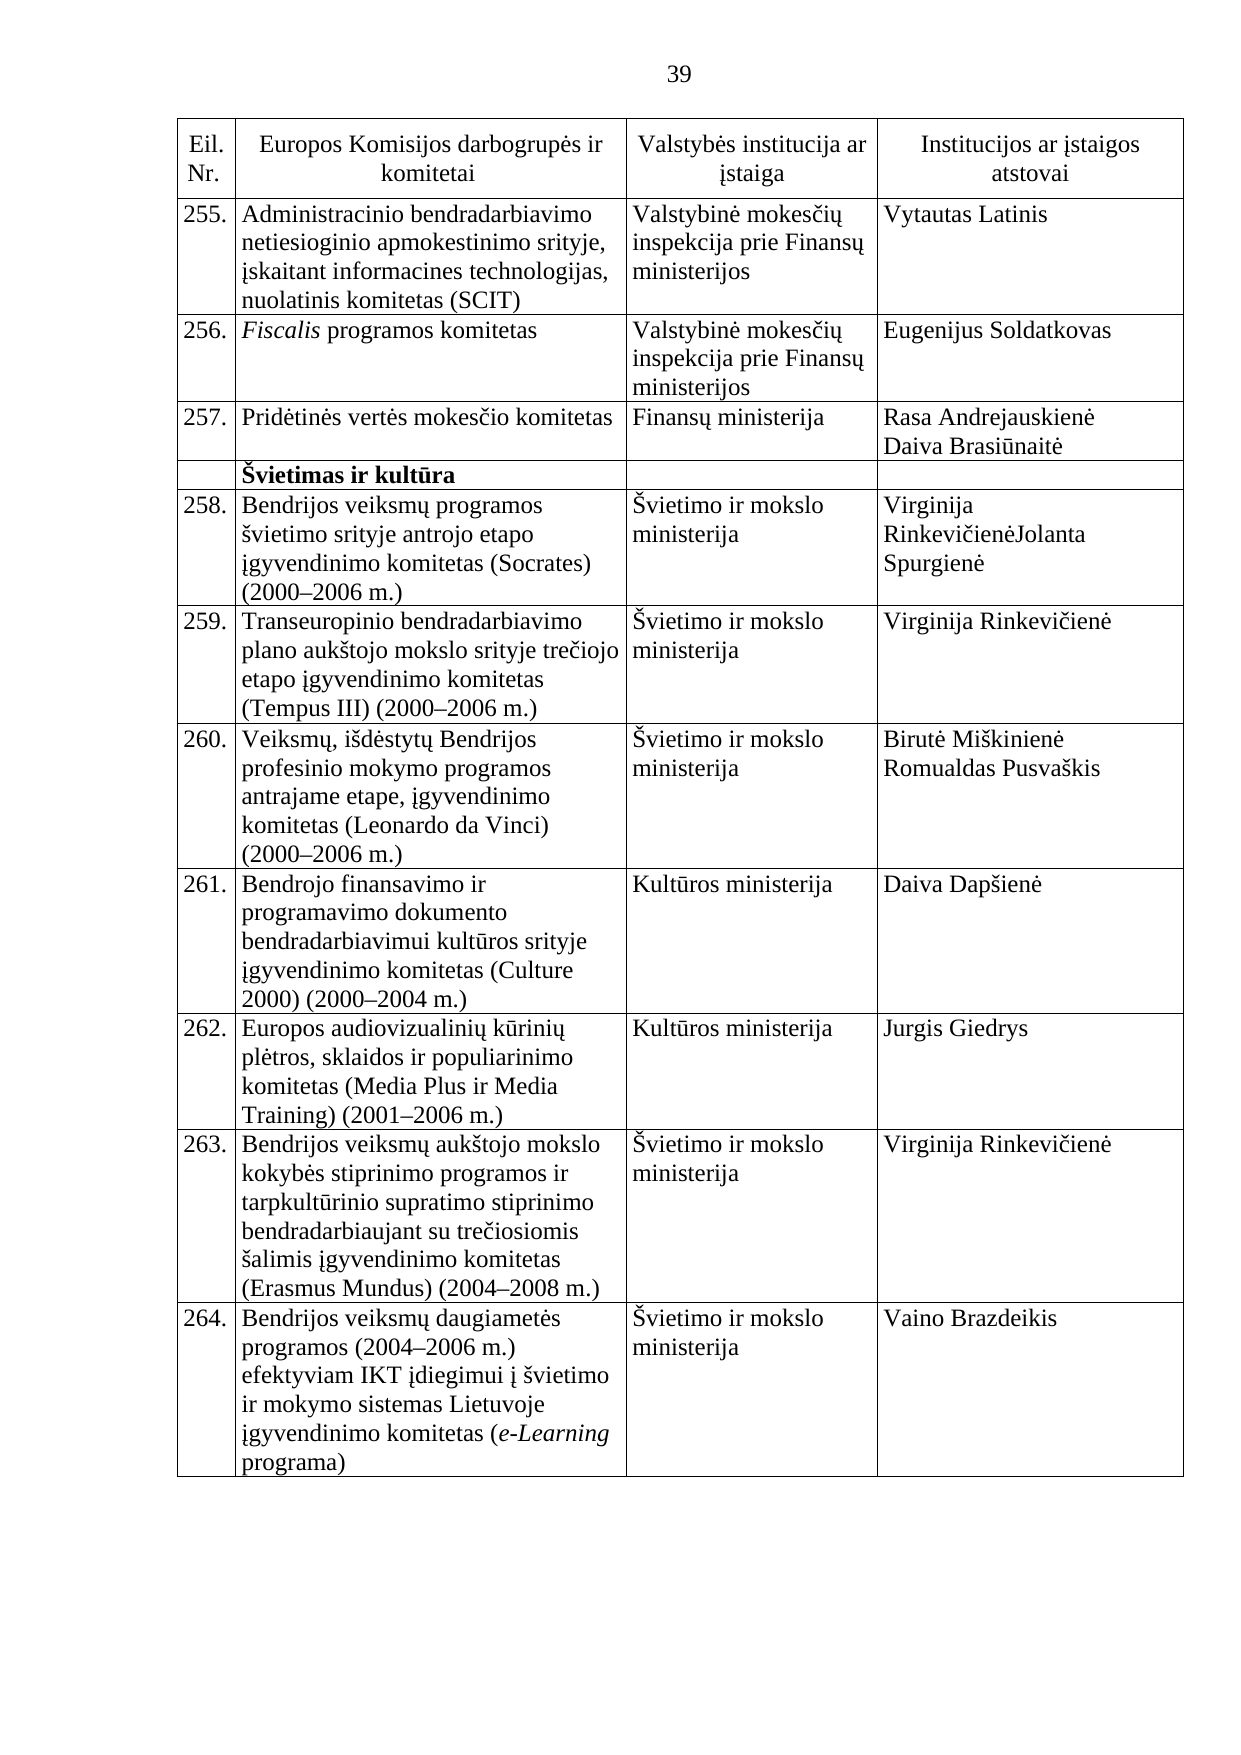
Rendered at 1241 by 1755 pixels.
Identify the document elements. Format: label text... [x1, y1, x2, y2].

table_cell Švietimo ir mokslo ministerija [627, 1130, 877, 1302]
table_cell Daiva Dapšienė [878, 869, 1183, 1012]
table_header Valstybės institucija ar įstaiga [627, 119, 877, 198]
table_cell Virginija RinkevičienėJolanta Spurgienė [878, 490, 1183, 605]
table_cell 257. [178, 402, 235, 459]
table_cell 259. [178, 606, 235, 723]
table_cell Birutė Miškinienė Romualdas Pusvaškis [878, 724, 1183, 868]
table_cell [178, 461, 235, 489]
table_cell Švietimo ir mokslo ministerija [627, 724, 877, 868]
table_cell Eugenijus Soldatkovas [878, 315, 1183, 401]
table_cell Bendrijos veiksmų aukštojo mokslo kokybės stiprinimo programos ir tarpkultūrinio supratimo stiprinimo bendradarbiaujant su trečiosiomis šalimis įgyvendinimo komitetas (Erasmus Mundus) (2004–2008 m.) [236, 1130, 626, 1302]
table_cell Švietimas ir kultūra [236, 461, 626, 489]
table_cell 263. [178, 1130, 235, 1302]
table_cell 256. [178, 315, 235, 401]
table_cell 261. [178, 869, 235, 1012]
table_cell Administracinio bendradarbiavimo netiesioginio apmokestinimo srityje, įskaitant informacines technologijas, nuolatinis komitetas (SCIT) [236, 199, 626, 314]
table_cell Kultūros ministerija [627, 1014, 877, 1128]
table_cell 264. [178, 1303, 235, 1476]
table_cell Valstybinė mokesčių inspekcija prie Finansų ministerijos [627, 199, 877, 314]
table_header Institucijos ar įstaigos atstovai [878, 119, 1183, 198]
table_cell Bendrijos veiksmų daugiametės programos (2004–2006 m.) efektyviam IKT įdiegimui į švietimo ir mokymo sistemas Lietuvoje įgyvendinimo komitetas (e-Learning programa) [236, 1303, 626, 1476]
table_cell Bendrojo finansavimo ir programavimo dokumento bendradarbiavimui kultūros srityje įgyvendinimo komitetas (Culture 2000) (2000–2004 m.) [236, 869, 626, 1012]
table_cell Vytautas Latinis [878, 199, 1183, 314]
table_cell 255. [178, 199, 235, 314]
table_cell Vaino Brazdeikis [878, 1303, 1183, 1476]
table_cell Fiscalis programos komitetas [236, 315, 626, 401]
table_cell Europos audiovizualinių kūrinių plėtros, sklaidos ir populiarinimo komitetas (Media Plus ir Media Training) (2001–2006 m.) [236, 1014, 626, 1128]
table_cell Virginija Rinkevičienė [878, 606, 1183, 723]
table_cell 260. [178, 724, 235, 868]
table_cell Rasa Andrejauskienė Daiva Brasiūnaitė [878, 402, 1183, 459]
table_cell Kultūros ministerija [627, 869, 877, 1012]
table_cell 262. [178, 1014, 235, 1128]
table_cell Veiksmų, išdėstytų Bendrijos profesinio mokymo programos antrajame etape, įgyvendinimo komitetas (Leonardo da Vinci) (2000–2006 m.) [236, 724, 626, 868]
table_cell Švietimo ir mokslo ministerija [627, 1303, 877, 1476]
table_cell Bendrijos veiksmų programos švietimo srityje antrojo etapo įgyvendinimo komitetas (Socrates) (2000–2006 m.) [236, 490, 626, 605]
table_cell Jurgis Giedrys [878, 1014, 1183, 1128]
table_cell Valstybinė mokesčių inspekcija prie Finansų ministerijos [627, 315, 877, 401]
table_cell Švietimo ir mokslo ministerija [627, 490, 877, 605]
table_cell 258. [178, 490, 235, 605]
table_cell [627, 461, 877, 489]
table_header Europos Komisijos darbogrupės ir komitetai [236, 119, 626, 198]
table_header Eil. Nr. [178, 119, 235, 198]
table_cell Pridėtinės vertės mokesčio komitetas [236, 402, 626, 459]
table_cell Transeuropinio bendradarbiavimo plano aukštojo mokslo srityje trečiojo etapo įgyvendinimo komitetas (Tempus III) (2000–2006 m.) [236, 606, 626, 723]
table_cell Švietimo ir mokslo ministerija [627, 606, 877, 723]
table_cell [878, 461, 1183, 489]
table_cell Virginija Rinkevičienė [878, 1130, 1183, 1302]
table_cell Finansų ministerija [627, 402, 877, 459]
